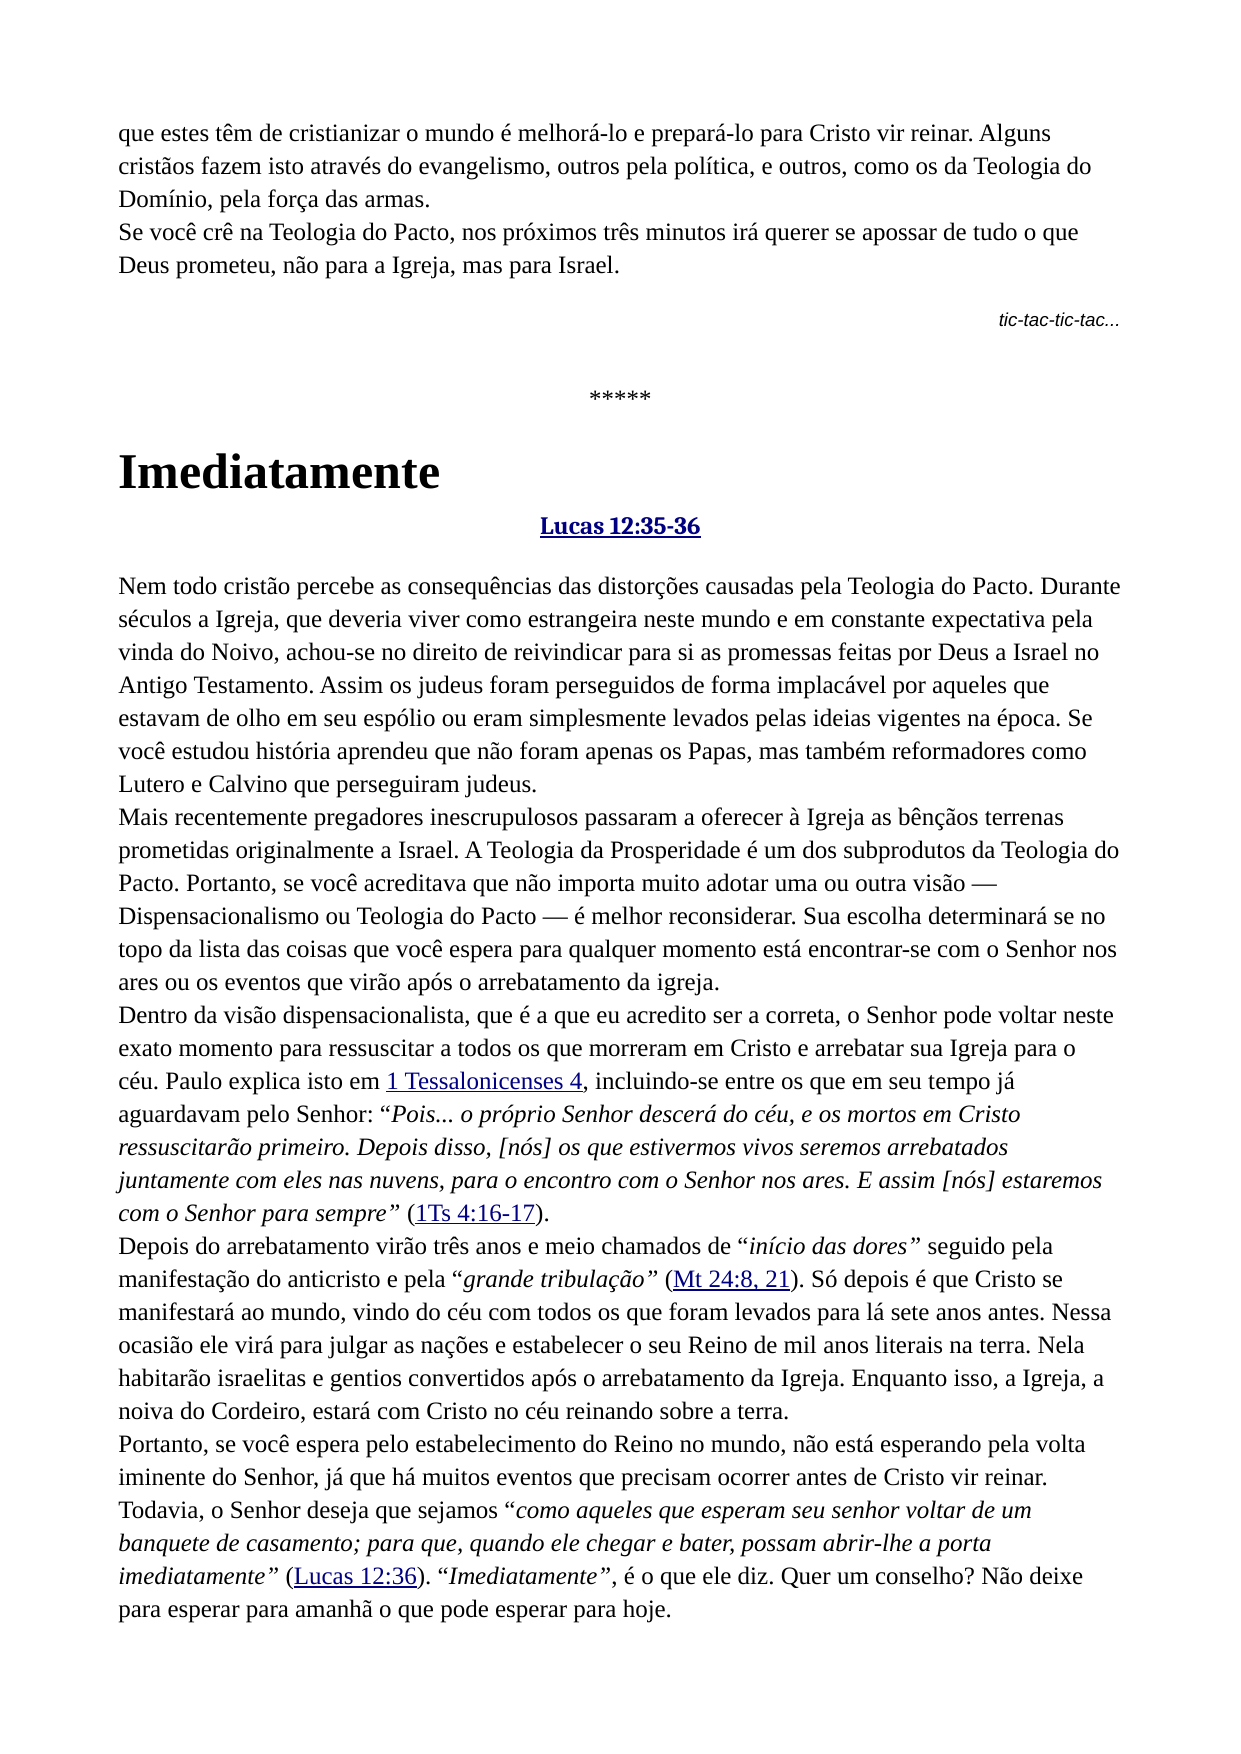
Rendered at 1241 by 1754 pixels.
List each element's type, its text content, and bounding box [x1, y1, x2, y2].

text tic-tac-tic-tac... [118, 309, 1122, 330]
text Lucas 12:35-36 [118, 512, 1122, 541]
text que estes têm de cristianizar o mundo é melhorá-lo e prepará-lo para Cristo vir reinar. Alguns cristãos fazem isto através do evangelismo, outros pela política, e outros, como os da Teologia do Domínio, pela força das armas. [118, 118, 1122, 213]
text ***** [118, 384, 1122, 413]
subtitle Imediatamente [118, 442, 1122, 500]
text Depois do arrebatamento virão três anos e meio chamados de “início das dores” seguido pela manifestação do anticristo e pela “grande tribulação” (Mt 24:8, 21). Só depois é que Cristo se manifestará ao mundo, vindo do céu com todos os que foram levados para lá sete anos antes. Nessa ocasião ele virá para julgar as nações e estabelecer o seu Reino de mil anos literais na terra. Nela habitarão israelitas e gentios convertidos após o arrebatamento da Igreja. Enquanto isso, a Igreja, a noiva do Cordeiro, estará com Cristo no céu reinando sobre a terra. [118, 1231, 1122, 1425]
text Mais recentemente pregadores inescrupulosos passaram a oferecer à Igreja as bênçãos terrenas prometidas originalmente a Israel. A Teologia da Prosperidade é um dos subprodutos da Teologia do Pacto. Portanto, se você acreditava que não importa muito adotar uma ou outra visão — Dispensacionalismo ou Teologia do Pacto — é melhor reconsiderar. Sua escolha determinará se no topo da lista das coisas que você espera para qualquer momento está encontrar-se com o Senhor nos ares ou os eventos que virão após o arrebatamento da igreja. [118, 802, 1122, 996]
text Se você crê na Teologia do Pacto, nos próximos três minutos irá querer se apossar de tudo o que Deus prometeu, não para a Igreja, mas para Israel. [118, 217, 1122, 279]
text Nem todo cristão percebe as consequências das distorções causadas pela Teologia do Pacto. Durante séculos a Igreja, que deveria viver como estrangeira neste mundo e em constante expectativa pela vinda do Noivo, achou-se no direito de reivindicar para si as promessas feitas por Deus a Israel no Antigo Testamento. Assim os judeus foram perseguidos de forma implacável por aqueles que estavam de olho em seu espólio ou eram simplesmente levados pelas ideias vigentes na época. Se você estudou história aprendeu que não foram apenas os Papas, mas também reformadores como Lutero e Calvino que perseguiram judeus. [118, 571, 1122, 798]
text Dentro da visão dispensacionalista, que é a que eu acredito ser a correta, o Senhor pode voltar neste exato momento para ressuscitar a todos os que morreram em Cristo e arrebatar sua Igreja para o céu. Paulo explica isto em 1 Tessalonicenses 4, incluindo-se entre os que em seu tempo já aguardavam pelo Senhor: “Pois... o próprio Senhor descerá do céu, e os mortos em Cristo ressuscitarão primeiro. Depois disso, [nós] os que estivermos vivos seremos arrebatados juntamente com eles nas nuvens, para o encontro com o Senhor nos ares. E assim [nós] estaremos com o Senhor para sempre” (1Ts 4:16-17). [118, 1000, 1122, 1227]
text Portanto, se você espera pelo estabelecimento do Reino no mundo, não está esperando pela volta iminente do Senhor, já que há muitos eventos que precisam ocorrer antes de Cristo vir reinar. Todavia, o Senhor deseja que sejamos “como aqueles que esperam seu senhor voltar de um banquete de casamento; para que, quando ele chegar e bater, possam abrir-lhe a porta imediatamente” (Lucas 12:36). “Imediatamente”, é o que ele diz. Quer um conselho? Não deixe para esperar para amanhã o que pode esperar para hoje. [118, 1429, 1122, 1623]
